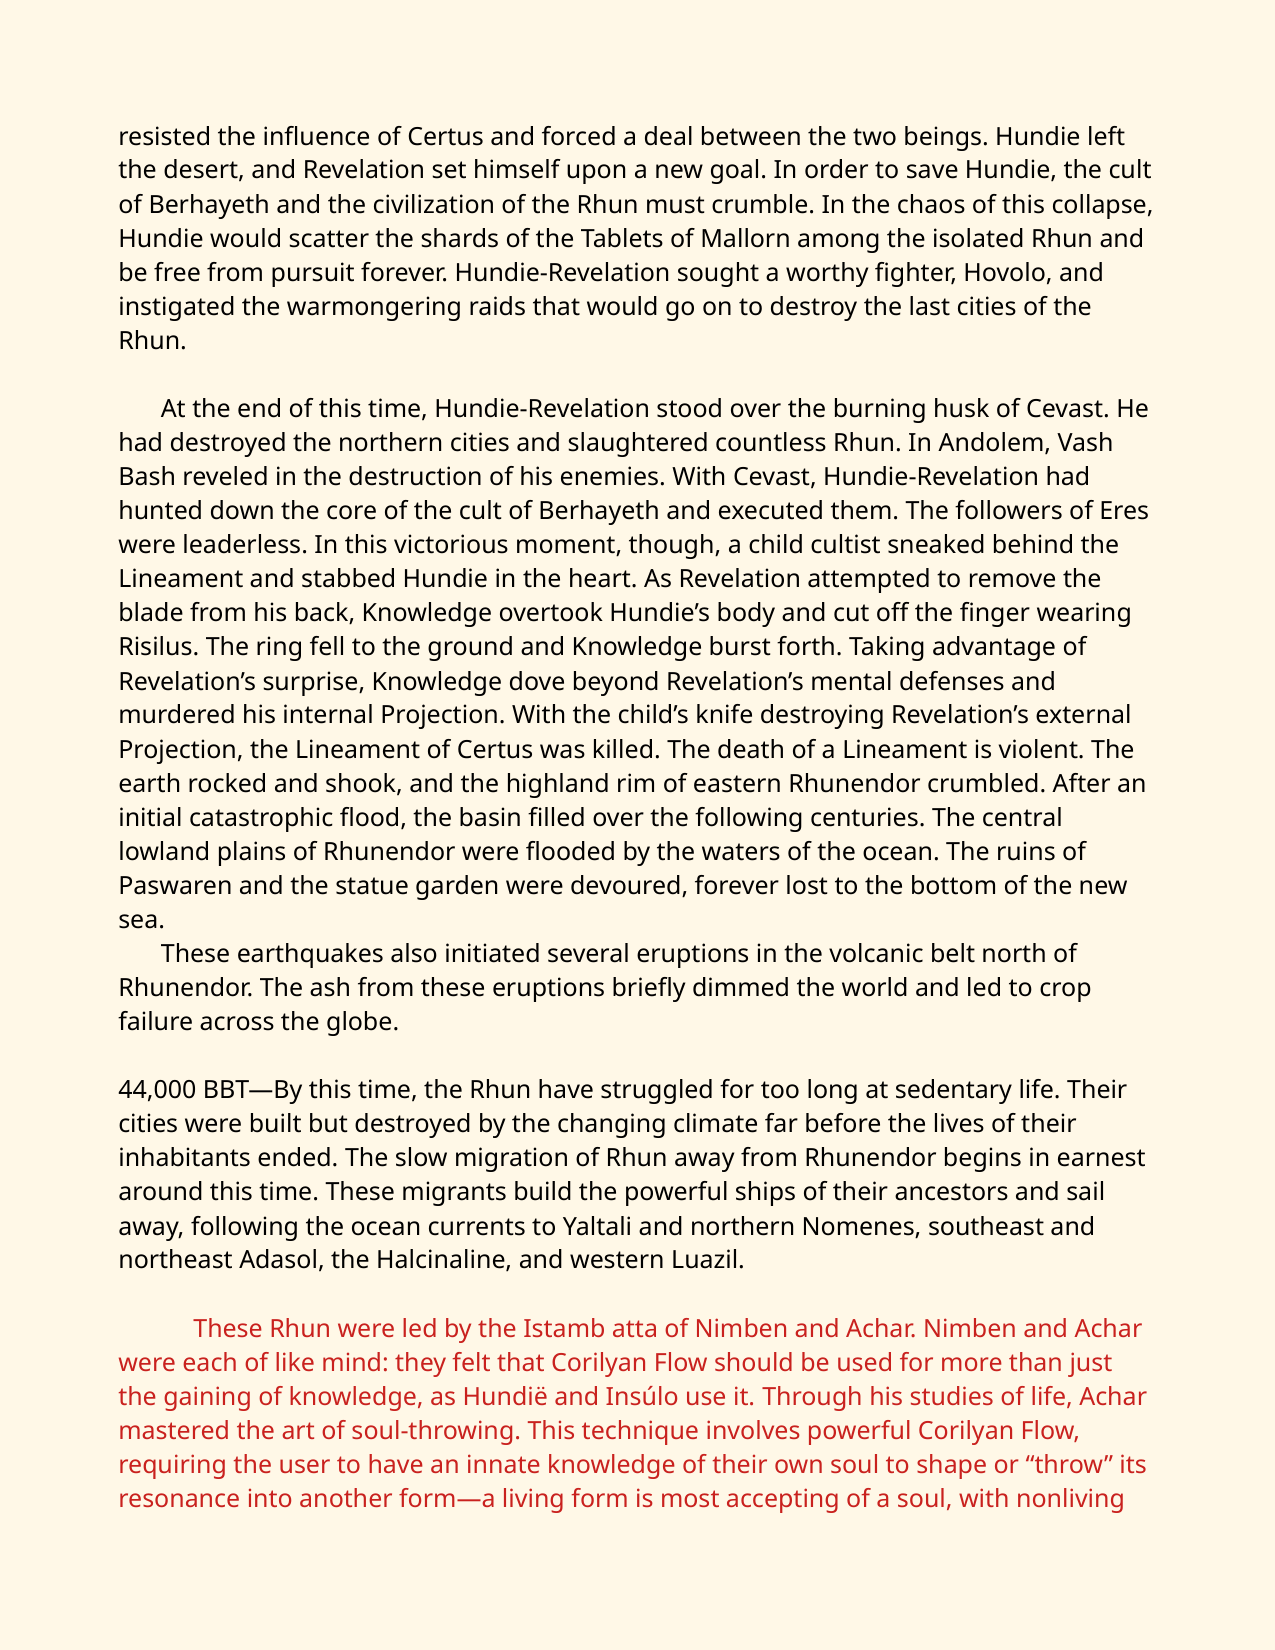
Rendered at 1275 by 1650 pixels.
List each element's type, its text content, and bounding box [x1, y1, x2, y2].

text At the end of this time, Hundie-Revelation stood over the burning husk of Cevast. He had destroyed the northern cities and slaughtered countless Rhun. In Andolem, Vash Bash reveled in the destruction of his enemies. With Cevast, Hundie-Revelation had hunted down the core of the cult of Berhayeth and executed them. The followers of Eres were leaderless. In this victorious moment, though, a child cultist sneaked behind the Lineament and stabbed Hundie in the heart. As Revelation attempted to remove the blade from his back, Knowledge overtook Hundie’s body and cut off the finger wearing Risilus. The ring fell to the ground and Knowledge burst forth. Taking advantage of Revelation’s surprise, Knowledge dove beyond Revelation’s mental defenses and murdered his internal Projection. With the child’s knife destroying Revelation’s external Projection, the Lineament of Certus was killed. The death of a Lineament is violent. The earth rocked and shook, and the highland rim of eastern Rhunendor crumbled. After an initial catastrophic flood, the basin filled over the following centuries. The central lowland plains of Rhunendor were flooded by the waters of the ocean. The ruins of Paswaren and the statue garden were devoured, forever lost to the bottom of the new sea. [118, 391, 1157, 936]
text These Rhun were led by the Istamb atta of Nimben and Achar. Nimben and Achar were each of like mind: they felt that Corilyan Flow should be used for more than just the gaining of knowledge, as Hundië and Insúlo use it. Through his studies of life, Achar mastered the art of soul-throwing. This technique involves powerful Corilyan Flow, requiring the user to have an innate knowledge of their own soul to shape or “throw” its resonance into another form—a living form is most accepting of a soul, with nonliving [118, 1310, 1157, 1515]
text resisted the influence of Certus and forced a deal between the two beings. Hundie left the desert, and Revelation set himself upon a new goal. In order to save Hundie, the cult of Berhayeth and the civilization of the Rhun must crumble. In the chaos of this collapse, Hundie would scatter the shards of the Tablets of Mallorn among the isolated Rhun and be free from pursuit forever. Hundie-Revelation sought a worthy fighter, Hovolo, and instigated the warmongering raids that would go on to destroy the last cities of the Rhun. [118, 118, 1157, 357]
text These earthquakes also initiated several eruptions in the volcanic belt north of Rhunendor. The ash from these eruptions briefly dimmed the world and led to crop failure across the globe. [118, 936, 1157, 1038]
text 44,000 BBT—By this time, the Rhun have struggled for too long at sedentary life. Their cities were built but destroyed by the changing climate far before the lives of their inhabitants ended. The slow migration of Rhun away from Rhunendor begins in earnest around this time. These migrants build the powerful ships of their ancestors and sail away, following the ocean currents to Yaltali and northern Nomenes, southeast and northeast Adasol, the Halcinaline, and western Luazil. [118, 1072, 1157, 1276]
